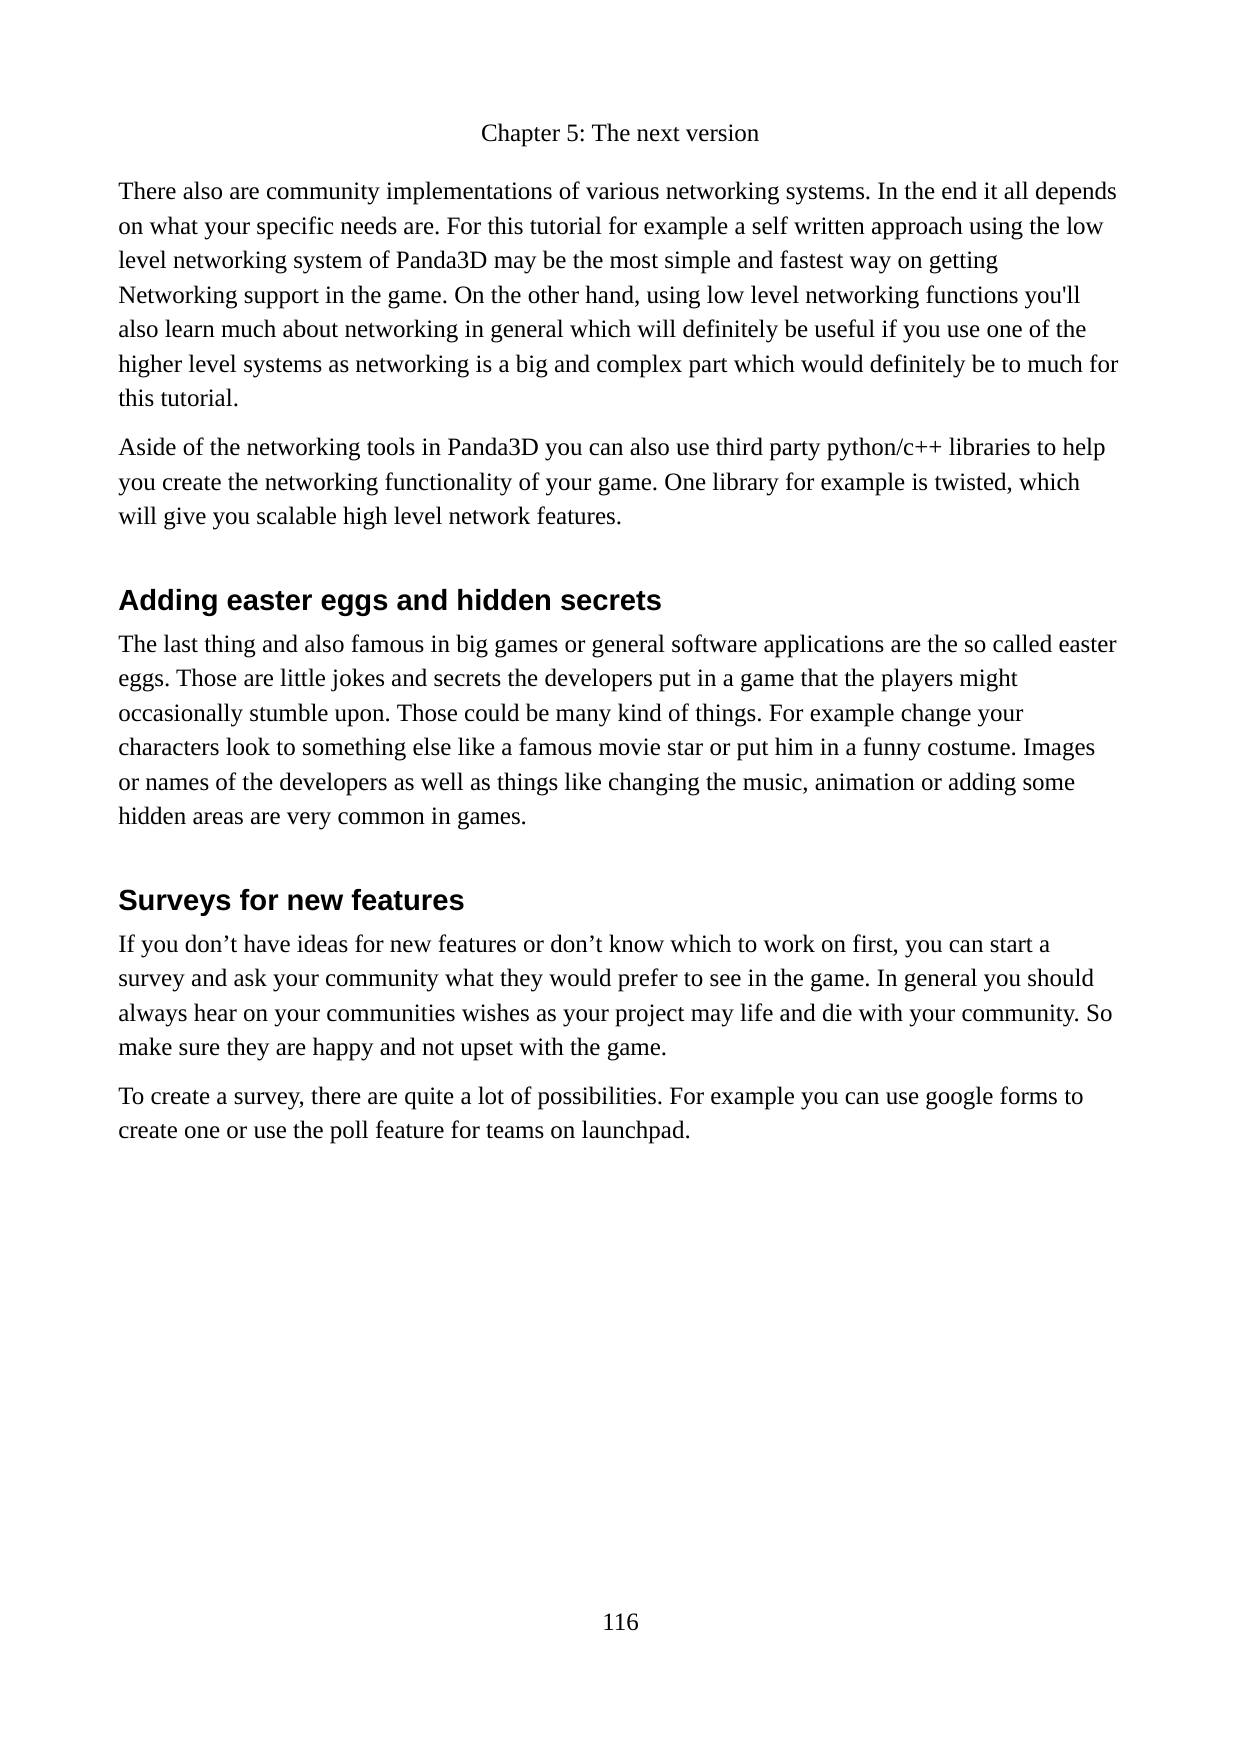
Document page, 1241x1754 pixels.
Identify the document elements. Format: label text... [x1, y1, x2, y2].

subtitle Adding easter eggs and hidden secrets [118, 583, 1122, 616]
text The last thing and also famous in big games or general software applications are the so called easter eggs. Those are little jokes and secrets the developers put in a game that the players might occasionally stumble upon. Those could be many kind of things. For example change your characters look to something else like a famous movie star or put him in a funny costume. Images or names of the developers as well as things like changing the music, animation or adding some hidden areas are very common in games. [118, 629, 1122, 830]
text If you don’t have ideas for new features or don’t know which to work on first, you can start a survey and ask your community what they would prefer to see in the game. In general you should always hear on your communities wishes as your project may life and die with your community. So make sure they are happy and not upset with the game. [118, 929, 1122, 1061]
text Aside of the networking tools in Panda3D you can also use third party python/c++ libraries to help you create the networking functionality of your game. One library for example is twisted, which will give you scalable high level network features. [118, 432, 1122, 530]
subtitle Surveys for new features [118, 883, 1122, 916]
text To create a survey, there are quite a lot of possibilities. For example you can use google forms to create one or use the poll feature for teams on launchpad. [118, 1081, 1122, 1144]
text There also are community implementations of various networking systems. In the end it all depends on what your specific needs are. For this tutorial for example a self written approach using the low level networking system of Panda3D may be the most simple and fastest way on getting Networking support in the game. On the other hand, using low level networking functions you'll also learn much about networking in general which will definitely be useful if you use one of the higher level systems as networking is a big and complex part which would definitely be to much for this tutorial. [118, 176, 1122, 412]
